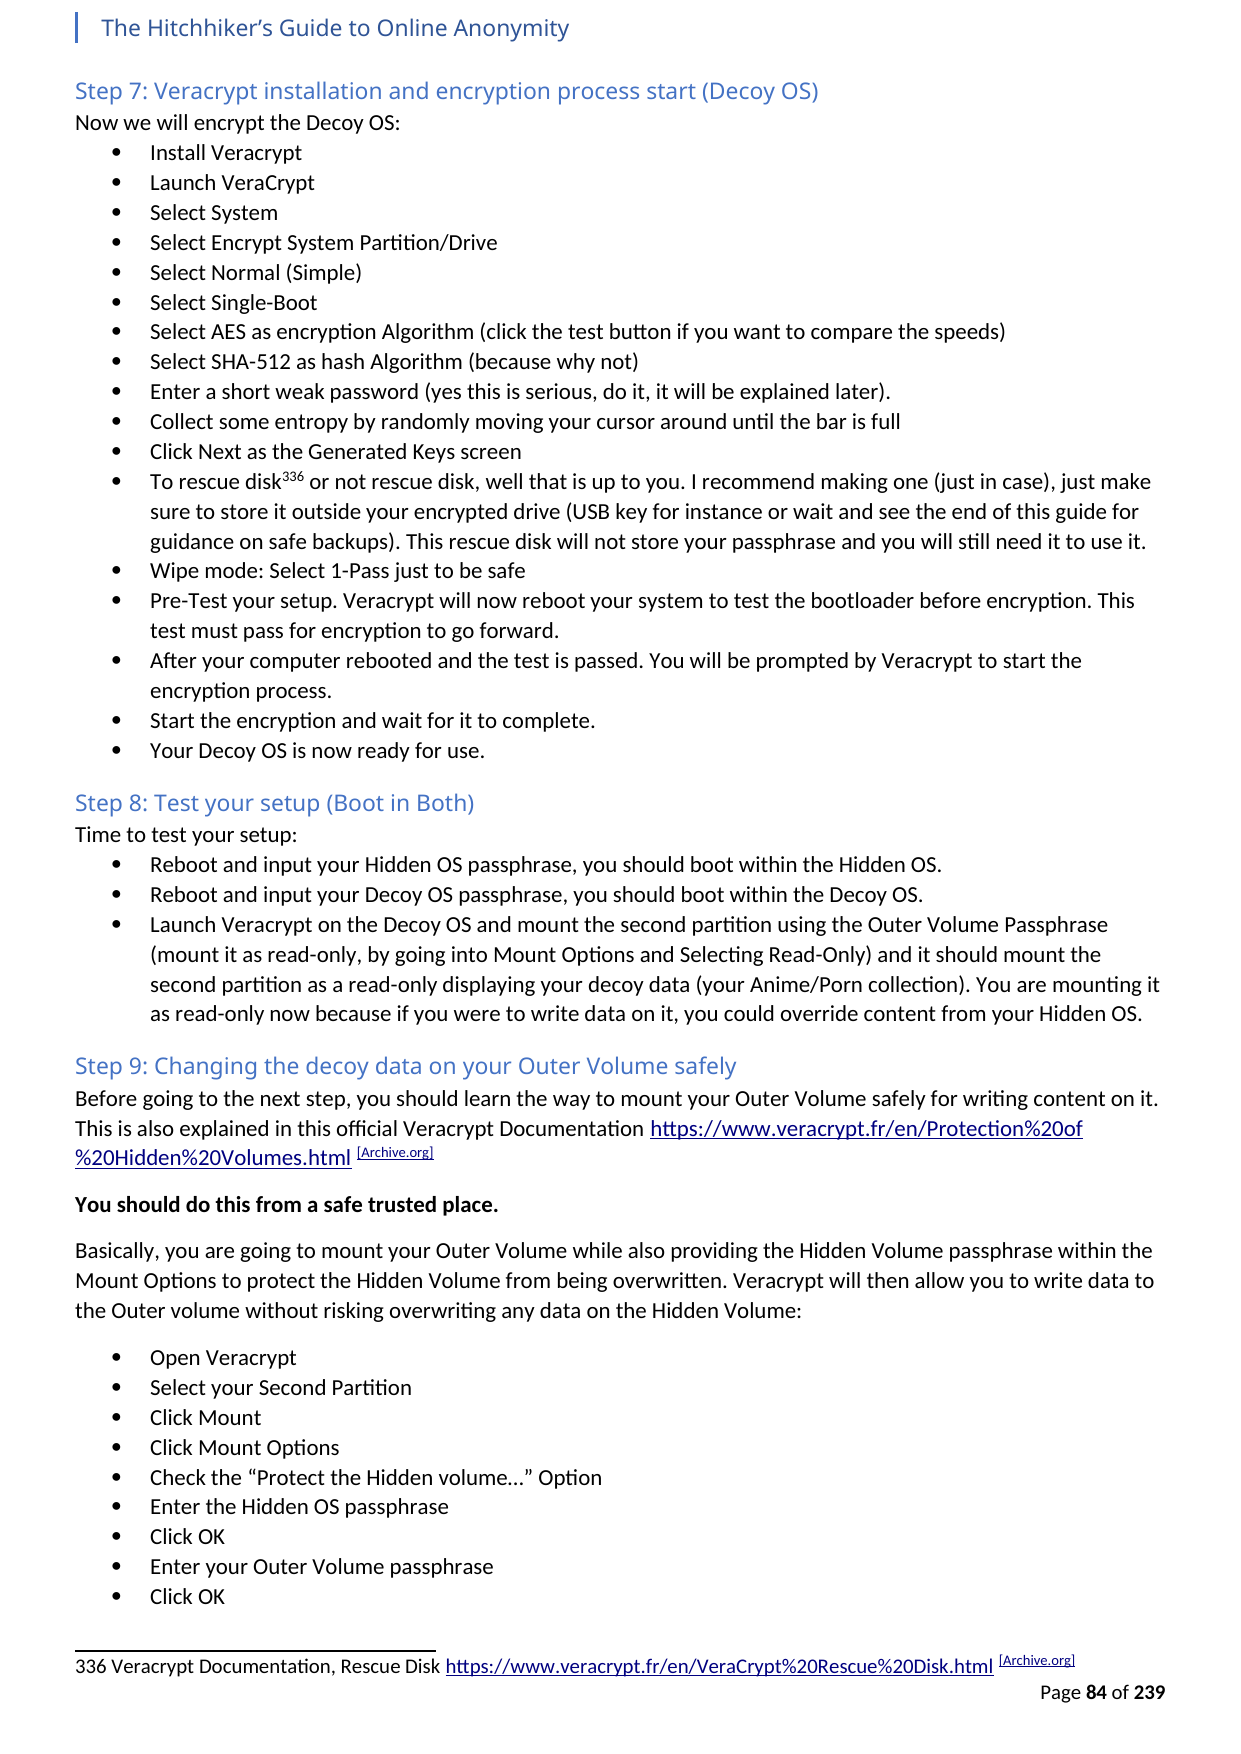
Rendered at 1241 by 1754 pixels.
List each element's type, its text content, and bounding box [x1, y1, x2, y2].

list Pre-Test your setup. Veracrypt will now reboot your system to test the bootloader before encryption. This test must pass for encryption to go forward. [112, 587, 1165, 644]
text You should do this from a safe trusted place. [75, 1190, 1165, 1218]
list Enter your Outer Volume passphrase [112, 1552, 1165, 1580]
list Select Encrypt System Partition/Drive [112, 228, 1165, 256]
text Basically, you are going to mount your Outer Volume while also providing the Hidden Volume passphrase within the Mount Options to protect the Hidden Volume from being overwritten. Veracrypt will then allow you to write data to the Outer volume without risking overwriting any data on the Hidden Volume: [75, 1237, 1165, 1324]
list Select System [112, 198, 1165, 226]
list Click OK [112, 1522, 1165, 1550]
text Before going to the next step, you should learn the way to mount your Outer Volume safely for writing content on it. This is also explained in this official Veracrypt Documentation https://www.veracrypt.fr/en/Protection%20of%20Hidden%20Volumes.html [Archive.org] [75, 1084, 1165, 1172]
subtitle Step 8: Test your setup (Boot in Both) [75, 787, 1165, 818]
list Install Veracrypt [112, 138, 1165, 166]
subtitle Step 9: Changing the decoy data on your Outer Volume safely [75, 1050, 1165, 1082]
list Click Mount [112, 1403, 1165, 1431]
list Reboot and input your Hidden OS passphrase, you should boot within the Hidden OS. [112, 850, 1165, 878]
text Now we will encrypt the Decoy OS: [75, 108, 1165, 136]
list Select Normal (Simple) [112, 258, 1165, 286]
list Check the “Protect the Hidden volume…” Option [112, 1463, 1165, 1491]
list Click OK [112, 1582, 1165, 1610]
list To rescue disk or not rescue disk, well that is up to you. I recommend making one (just in case), just make sure to store it outside your encrypted drive (USB key for instance or wait and see the end of this guide for guidance on safe backups). This rescue disk will not store your passphrase and you will still need it to use it. [112, 467, 1165, 555]
list Select Single-Boot [112, 288, 1165, 316]
list Select your Second Partition [112, 1373, 1165, 1401]
text Time to test your setup: [75, 820, 1165, 848]
list Select SHA-512 as hash Algorithm (because why not) [112, 347, 1165, 375]
list Veracrypt Documentation, Rescue Disk https://www.veracrypt.fr/en/VeraCrypt%20Rescue%20Disk.html [Archive.org] [75, 1651, 1165, 1679]
list Select AES as encryption Algorithm (click the test button if you want to compare the speeds) [112, 317, 1165, 346]
list Open Veracrypt [112, 1343, 1165, 1371]
list Click Mount Options [112, 1433, 1165, 1461]
list Start the encryption and wait for it to complete. [112, 706, 1165, 734]
list Your Decoy OS is now ready for use. [112, 736, 1165, 764]
list Reboot and input your Decoy OS passphrase, you should boot within the Decoy OS. [112, 880, 1165, 908]
list Collect some entropy by randomly moving your cursor around until the bar is full [112, 407, 1165, 435]
list Enter the Hidden OS passphrase [112, 1492, 1165, 1521]
list Launch Veracrypt on the Decoy OS and mount the second partition using the Outer Volume Passphrase (mount it as read-only, by going into Mount Options and Selecting Read-Only) and it should mount the second partition as a read-only displaying your decoy data (your Anime/Porn collection). You are mounting it as read-only now because if you were to write data on it, you could override content from your Hidden OS. [112, 910, 1165, 1028]
list After your computer rebooted and the test is passed. You will be prompted by Veracrypt to start the encryption process. [112, 646, 1165, 704]
subtitle Step 7: Veracrypt installation and encryption process start (Decoy OS) [75, 75, 1165, 106]
list Launch VeraCrypt [112, 168, 1165, 196]
list Click Next as the Generated Keys screen [112, 437, 1165, 465]
list Enter a short weak password (yes this is serious, do it, it will be explained later). [112, 377, 1165, 405]
list Wipe mode: Select 1-Pass just to be safe [112, 557, 1165, 585]
